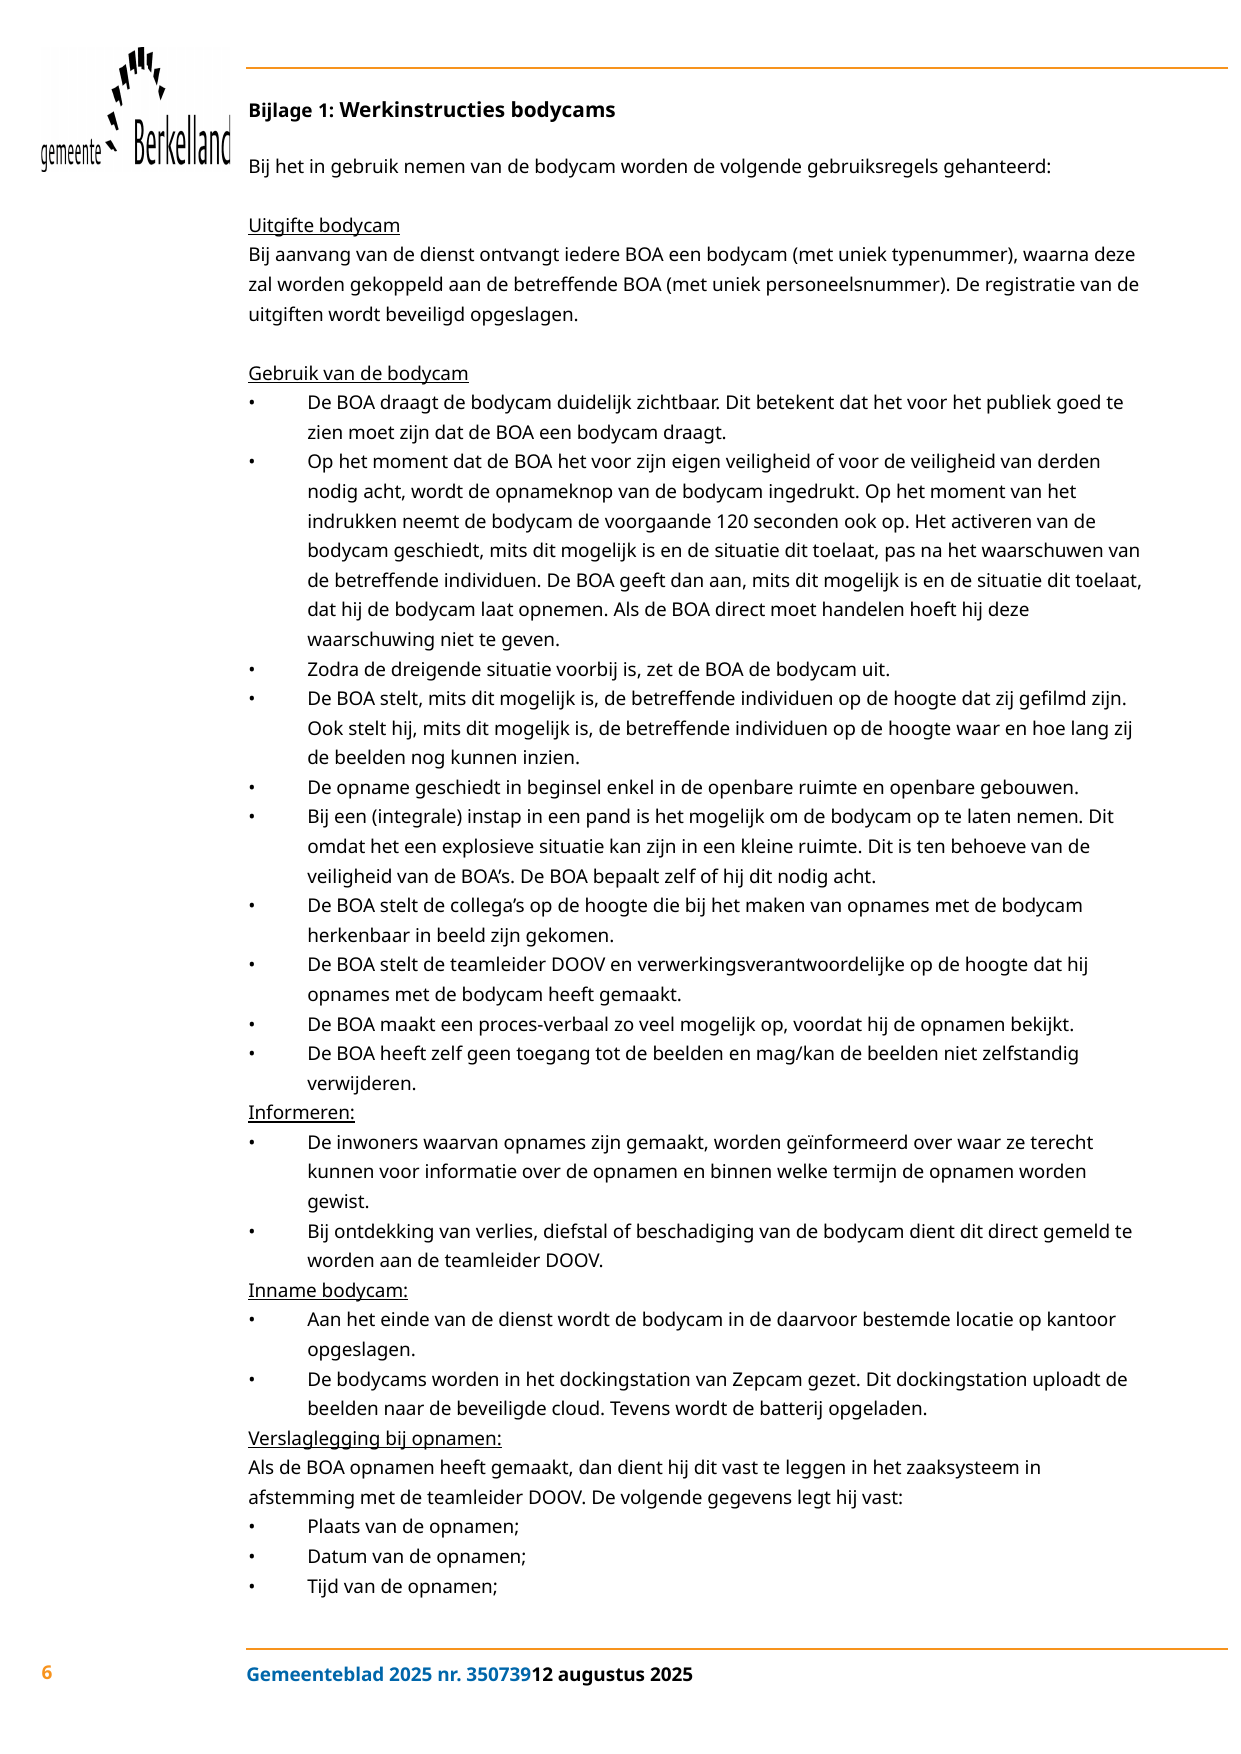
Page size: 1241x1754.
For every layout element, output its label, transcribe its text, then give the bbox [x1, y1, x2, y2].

list De BOA draagt de bodycam duidelijk zichtbaar. Dit betekent dat het voor het publiek goed te zien moet zijn dat de BOA een bodycam draagt. [248, 389, 1152, 445]
text Bij het in gebruik nemen van de bodycam worden de volgende gebruiksregels gehanteerd: [248, 153, 1152, 179]
list Aan het einde van de dienst wordt de bodycam in de daarvoor bestemde locatie op kantoor opgeslagen. [248, 1307, 1152, 1362]
list De inwoners waarvan opnames zijn gemaakt, worden geïnformeerd over waar ze terecht kunnen voor informatie over de opnamen en binnen welke termijn de opnamen worden gewist. [248, 1129, 1152, 1214]
text Bij aanvang van de dienst ontvangt iedere BOA een bodycam (met uniek typenummer), waarna deze zal worden gekoppeld aan de betreffende BOA (met uniek personeelsnummer). De registratie van de uitgiften wordt beveiligd opgeslagen. [248, 242, 1152, 327]
list Plaats van de opnamen; [248, 1514, 1152, 1539]
text Uitgifte bodycam [248, 212, 1152, 238]
list Bij ontdekking van verlies, diefstal of beschadiging van de bodycam dient dit direct gemeld te worden aan de teamleider DOOV. [248, 1218, 1152, 1273]
picture [41, 47, 231, 172]
text Verslaglegging bij opnamen: [248, 1425, 1152, 1451]
list Bij een (integrale) instap in een pand is het mogelijk om de bodycam op te laten nemen. Dit omdat het een explosieve situatie kan zijn in een kleine ruimte. Dit is ten behoeve van de veiligheid van de BOA’s. De BOA bepaalt zelf of hij dit nodig acht. [248, 804, 1152, 889]
list Zodra de dreigende situatie voorbij is, zet de BOA de bodycam uit. [248, 656, 1152, 682]
list De BOA stelt de collega’s op de hoogte die bij het maken van opnames met de bodycam herkenbaar in beeld zijn gekomen. [248, 892, 1152, 948]
list Tijd van de opnamen; [248, 1573, 1152, 1599]
text Inname bodycam: [248, 1277, 1152, 1303]
list De BOA stelt de teamleider DOOV en verwerkingsverantwoordelijke op de hoogte dat hij opnames met de bodycam heeft gemaakt. [248, 952, 1152, 1007]
text Informeren: [248, 1099, 1152, 1125]
list De BOA heeft zelf geen toegang tot de beelden en mag/kan de beelden niet zelfstandig verwijderen. [248, 1040, 1152, 1096]
list Datum van de opnamen; [248, 1543, 1152, 1569]
list De opname geschiedt in beginsel enkel in de openbare ruimte en openbare gebouwen. [248, 774, 1152, 800]
text Bijlage 1: Werkinstructies bodycams [248, 95, 1152, 123]
list De BOA stelt, mits dit mogelijk is, de betreffende individuen op de hoogte dat zij gefilmd zijn. Ook stelt hij, mits dit mogelijk is, de betreffende individuen op de hoogte waar en hoe lang zij de beelden nog kunnen inzien. [248, 685, 1152, 770]
list De bodycams worden in het dockingstation van Zepcam gezet. Dit dockingstation uploadt de beelden naar de beveiligde cloud. Tevens wordt de batterij opgeladen. [248, 1366, 1152, 1421]
list Op het moment dat de BOA het voor zijn eigen veiligheid of voor de veiligheid van derden nodig acht, wordt de opnameknop van de bodycam ingedrukt. Op het moment van het indrukken neemt de bodycam de voorgaande 120 seconden ook op. Het activeren van de bodycam geschiedt, mits dit mogelijk is en de situatie dit toelaat, pas na het waarschuwen van de betreffende individuen. De BOA geeft dan aan, mits dit mogelijk is en de situatie dit toelaat, dat hij de bodycam laat opnemen. Als de BOA direct moet handelen hoeft hij deze waarschuwing niet te geven. [248, 449, 1152, 652]
text Als de BOA opnamen heeft gemaakt, dan dient hij dit vast te leggen in het zaaksysteem in afstemming met de teamleider DOOV. De volgende gegevens legt hij vast: [248, 1454, 1152, 1510]
text Gebruik van de bodycam [248, 360, 1152, 386]
list De BOA maakt een proces-verbaal zo veel mogelijk op, voordat hij de opnamen bekijkt. [248, 1011, 1152, 1037]
